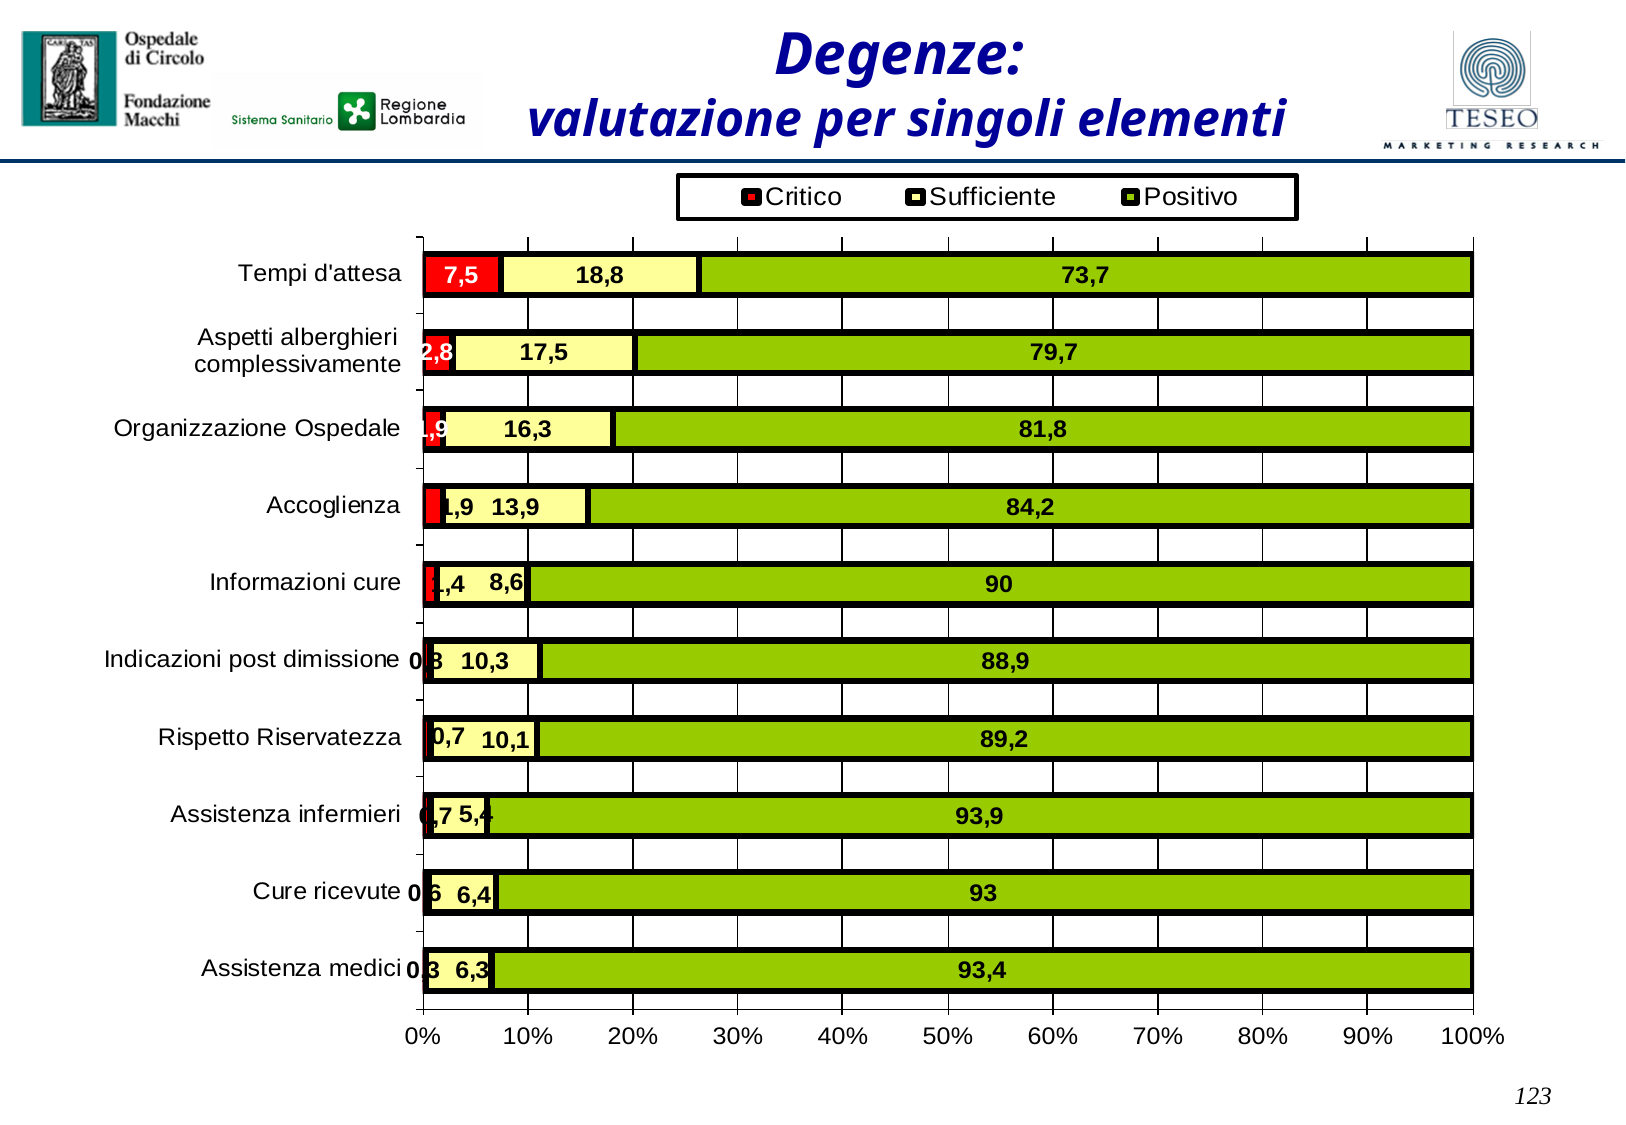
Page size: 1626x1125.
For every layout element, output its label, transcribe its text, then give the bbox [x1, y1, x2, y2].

picture [1381, 31, 1604, 149]
picture [82, 162, 1543, 1083]
text_box Degenze: valutazione per singoli elementi [363, 18, 1451, 144]
picture [21, 31, 483, 149]
